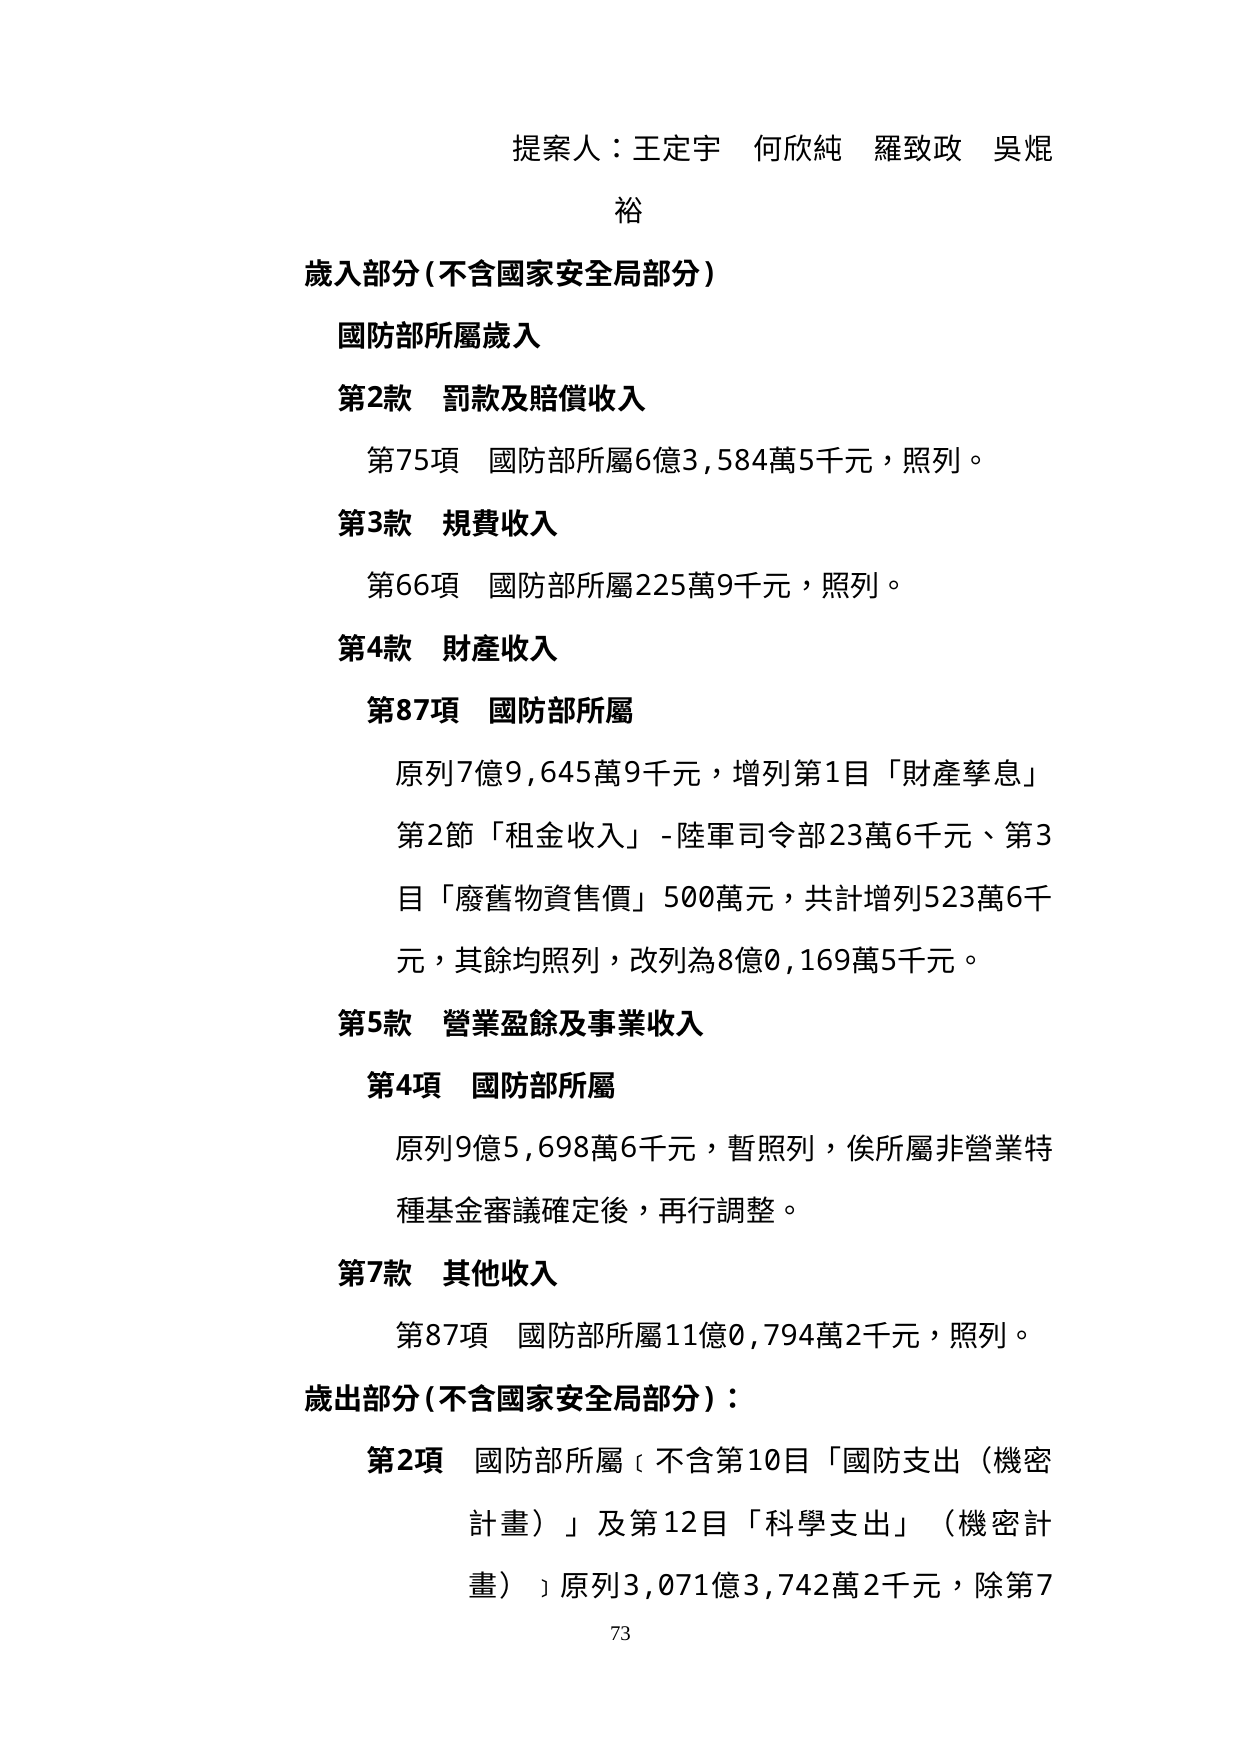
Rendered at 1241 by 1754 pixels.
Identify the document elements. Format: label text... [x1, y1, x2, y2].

text 第4款 財產收入 [322, 605, 1053, 667]
text 第4項 國防部所屬 [322, 1042, 1053, 1105]
text 國防部所屬歲入 [322, 292, 1053, 355]
text 第87項 國防部所屬11億0,794萬2千元，照列。 [322, 1292, 1053, 1355]
text 原列9億5,698萬6千元，暫照列，俟所屬非營業特種基金審議確定後，再行調整。 [395, 1105, 1053, 1230]
text 第7款 其他收入 [322, 1230, 1053, 1292]
text 第2項 國防部所屬﹝不含第10目「國防支出（機密計畫）」及第12目「科學支出」（機密計畫）﹞原列3,071億3,742萬2千元，除第7 [366, 1417, 1053, 1605]
text 歲入部分(不含國家安全局部分) [187, 230, 1053, 292]
text 第3款 規費收入 [322, 480, 1053, 542]
text 第66項 國防部所屬225萬9千元，照列。 [322, 542, 1053, 605]
text 第5款 營業盈餘及事業收入 [322, 980, 1053, 1042]
text 第87項 國防部所屬 [322, 667, 1053, 730]
text 第75項 國防部所屬6億3,584萬5千元，照列。 [322, 417, 1053, 480]
text 第2款 罰款及賠償收入 [322, 355, 1053, 417]
text 歲出部分(不含國家安全局部分)： [187, 1355, 1053, 1417]
text 原列7億9,645萬9千元，增列第1目「財產孳息」第2節「租金收入」-陸軍司令部23萬6千元、第3目「廢舊物資售價」500萬元，共計增列523萬6千元，其餘均照列，改列為8億0,169萬5千元。 [395, 730, 1053, 980]
text 提案人：王定宇 何欣純 羅致政 吳焜裕 [512, 105, 1053, 230]
